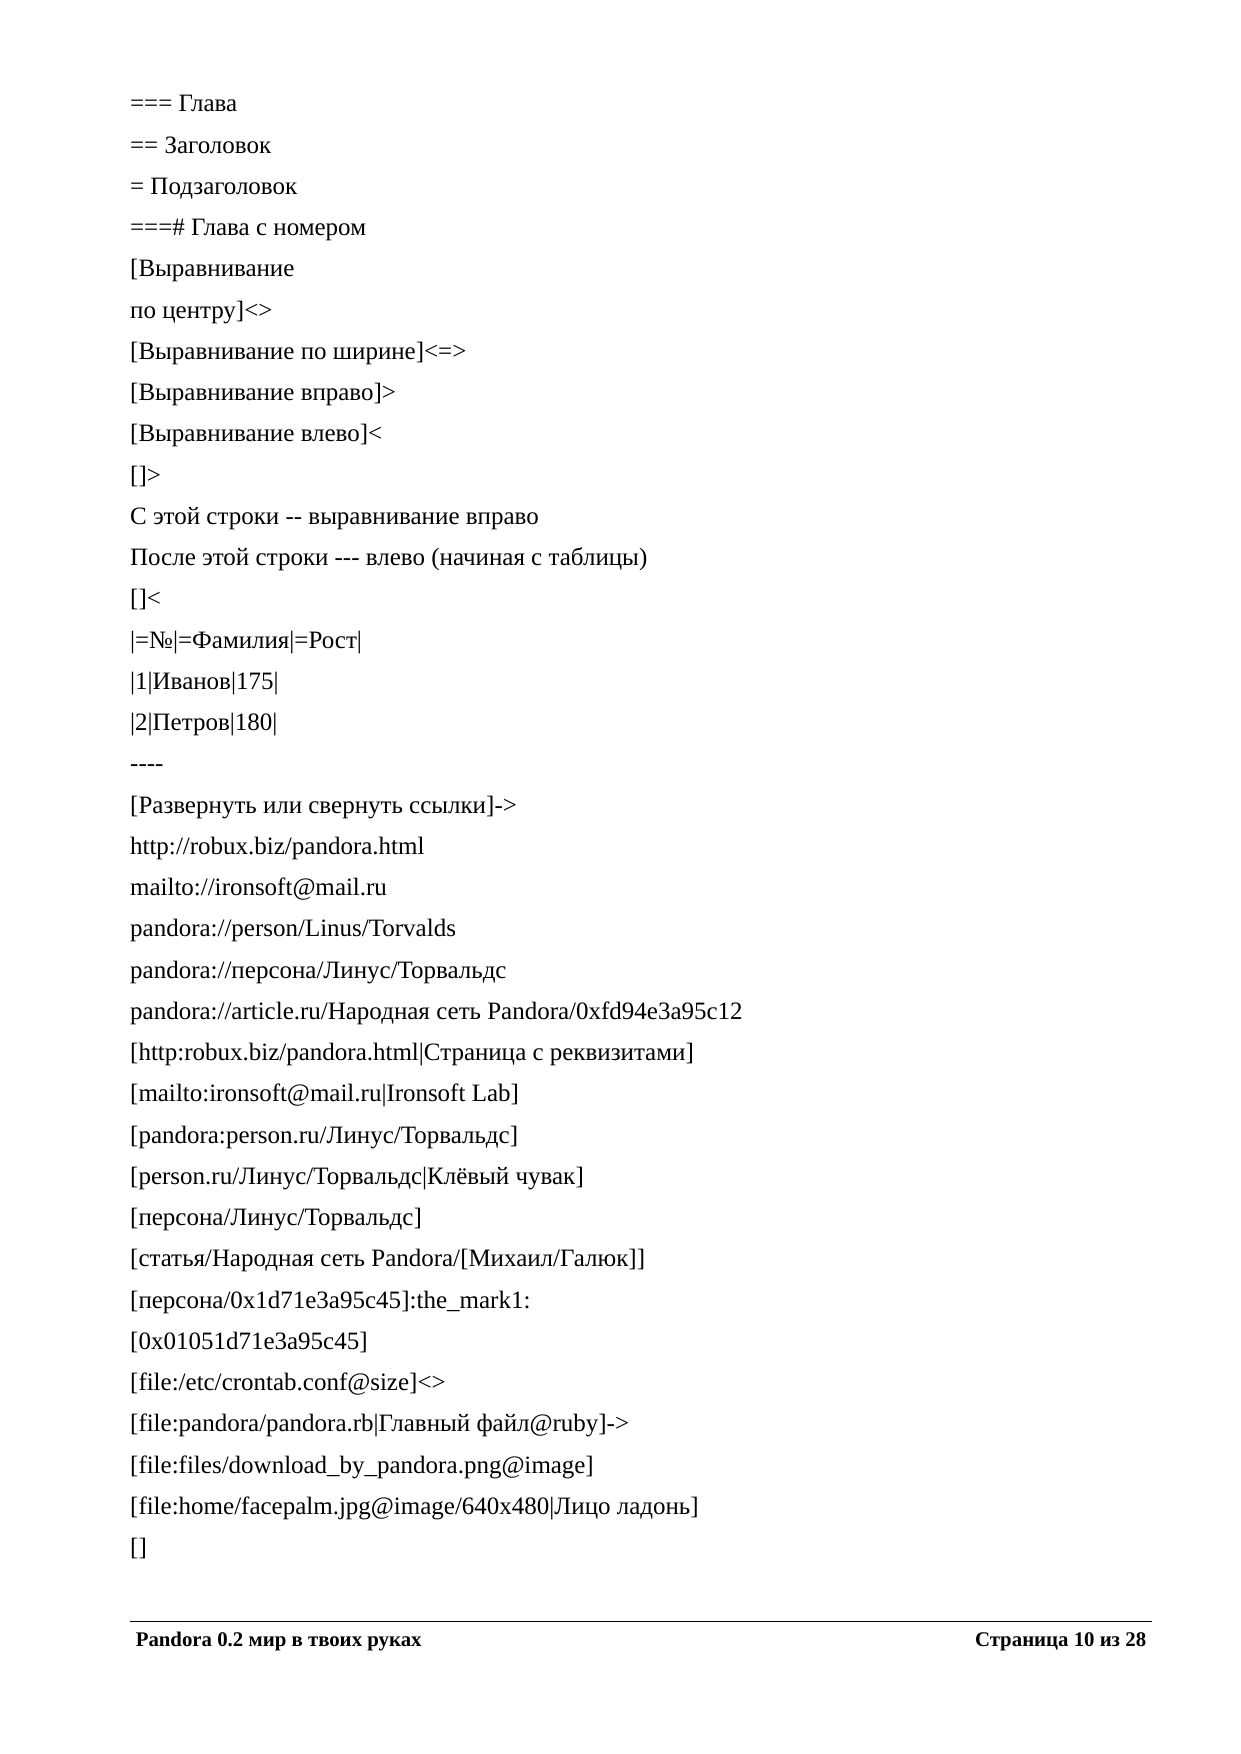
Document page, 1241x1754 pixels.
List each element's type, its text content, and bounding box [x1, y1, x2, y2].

text [mailto:ironsoft@mail.ru|Ironsoft Lab] [130, 1078, 1152, 1107]
text === Глава [130, 88, 1152, 117]
text []> [130, 460, 1152, 488]
text [] [130, 1532, 1152, 1561]
text pandora://person/Linus/Torvalds [130, 913, 1152, 942]
text []< [130, 583, 1152, 612]
text |2|Петров|180| [130, 707, 1152, 736]
text |=№|=Фамилия|=Рост| [130, 625, 1152, 653]
text [статья/Народная сеть Pandora/[Михаил/Галюк]] [130, 1243, 1152, 1272]
text == Заголовок [130, 130, 1152, 158]
text [Выравнивание вправо]> [130, 377, 1152, 406]
text [Выравнивание влево]< [130, 418, 1152, 447]
text После этой строки --- влево (начиная с таблицы) [130, 542, 1152, 571]
text [Развернуть или свернуть ссылки]-> [130, 790, 1152, 818]
text |1|Иванов|175| [130, 666, 1152, 695]
text [Выравнивание по ширине]<=> [130, 336, 1152, 365]
text pandora://персона/Линус/Торвальдс [130, 955, 1152, 983]
text http://robux.biz/pandora.html [130, 831, 1152, 860]
text [Выравнивание [130, 253, 1152, 282]
text pandora://article.ru/Народная сеть Pandora/0xfd94e3a95c12 [130, 996, 1152, 1025]
text по центру]<> [130, 295, 1152, 323]
text ===# Глава с номером [130, 212, 1152, 241]
text mailto://ironsoft@mail.ru [130, 872, 1152, 901]
text ---- [130, 748, 1152, 777]
text [person.ru/Линус/Торвальдс|Клёвый чувак] [130, 1161, 1152, 1190]
text [персона/Линус/Торвальдс] [130, 1202, 1152, 1231]
text [pandora:person.ru/Линус/Торвальдс] [130, 1120, 1152, 1148]
text = Подзаголовок [130, 171, 1152, 200]
text [персона/0x1d71e3a95c45]:the_mark1: [130, 1285, 1152, 1313]
text [file:pandora/pandora.rb|Главный файл@ruby]-> [130, 1408, 1152, 1437]
text [file:home/facepalm.jpg@image/640x480|Лицо ладонь] [130, 1491, 1152, 1520]
text [file:files/download_by_pandora.png@image] [130, 1450, 1152, 1478]
text [0x01051d71e3a95c45] [130, 1326, 1152, 1355]
text С этой строки -- выравнивание вправо [130, 501, 1152, 530]
text [file:/etc/crontab.conf@size]<> [130, 1367, 1152, 1396]
text [http:robux.biz/pandora.html|Страница с реквизитами] [130, 1037, 1152, 1066]
